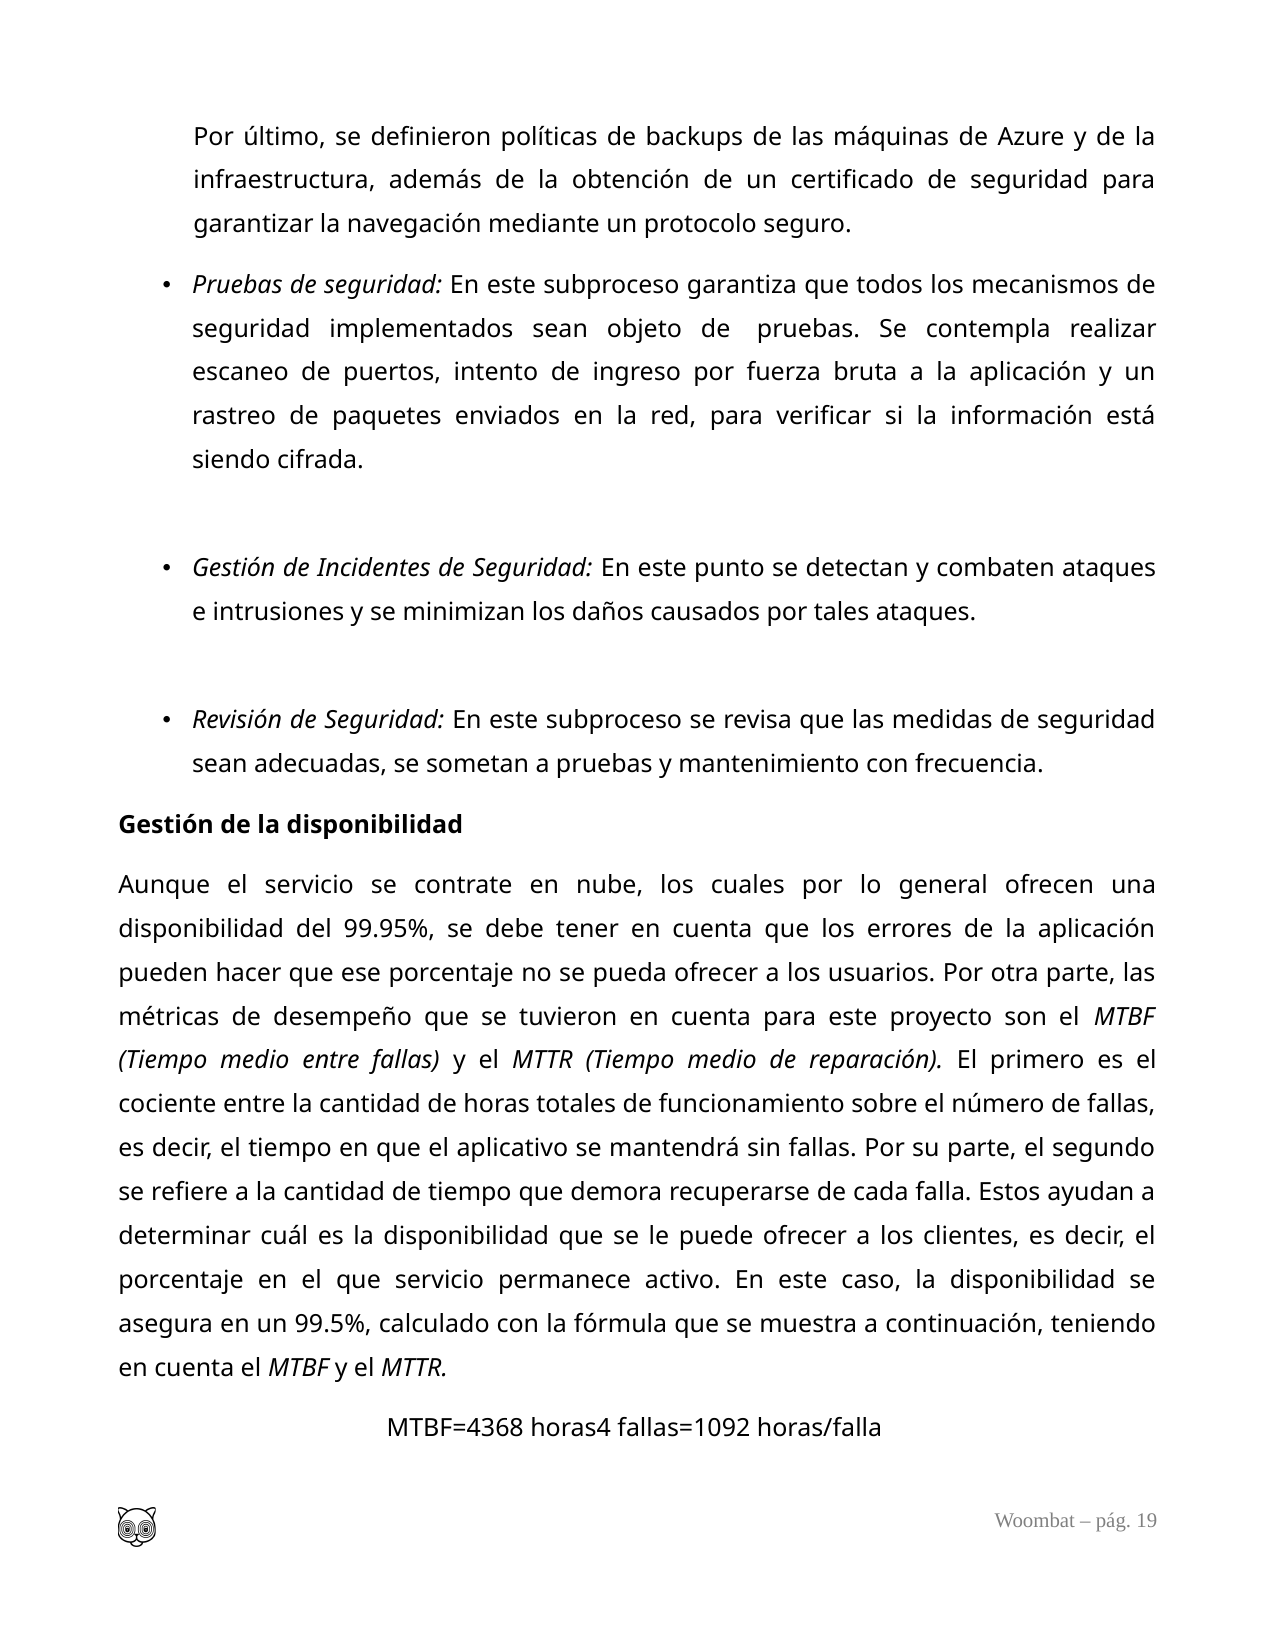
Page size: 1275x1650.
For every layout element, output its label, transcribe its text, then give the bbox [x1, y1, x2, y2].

text Gestión de la disponibilidad [118, 806, 1157, 840]
list Pruebas de seguridad: En este subproceso garantiza que todos los mecanismos de seguridad implementados sean objeto de pruebas. Se contempla realizar escaneo de puertos, intento de ingreso por fuerza bruta a la aplicación y un rastreo de paquetes enviados en la red, para verificar si la información está siendo cifrada. [162, 266, 1157, 476]
text MTBF=4368 horas4 fallas=1092 horas/falla [118, 1410, 1157, 1444]
text Por último, se definieron políticas de backups de las máquinas de Azure y de la infraestructura, además de la obtención de un certificado de seguridad para garantizar la navegación mediante un protocolo seguro. [193, 118, 1157, 240]
text Aunque el servicio se contrate en nube, los cuales por lo general ofrecen una disponibilidad del 99.95%, se debe tener en cuenta que los errores de la aplicación pueden hacer que ese porcentaje no se pueda ofrecer a los usuarios. Por otra parte, las métricas de desempeño que se tuvieron en cuenta para este proyecto son el MTBF (Tiempo medio entre fallas) y el MTTR (Tiempo medio de reparación). El primero es el cociente entre la cantidad de horas totales de funcionamiento sobre el número de fallas, es decir, el tiempo en que el aplicativo se mantendrá sin fallas. Por su parte, el segundo se refiere a la cantidad de tiempo que demora recuperarse de cada falla. Estos ayudan a determinar cuál es la disponibilidad que se le puede ofrecer a los clientes, es decir, el porcentaje en el que servicio permanece activo. En este caso, la disponibilidad se asegura en un 99.5%, calculado con la fórmula que se muestra a continuación, teniendo en cuenta el MTBF y el MTTR. [118, 867, 1157, 1383]
list Revisión de Seguridad: En este subproceso se revisa que las medidas de seguridad sean adecuadas, se sometan a pruebas y mantenimiento con frecuencia. [162, 702, 1157, 780]
picture [118, 1507, 156, 1547]
list Gestión de Incidentes de Seguridad: En este punto se detectan y combaten ataques e intrusiones y se minimizan los daños causados por tales ataques. [162, 550, 1157, 628]
